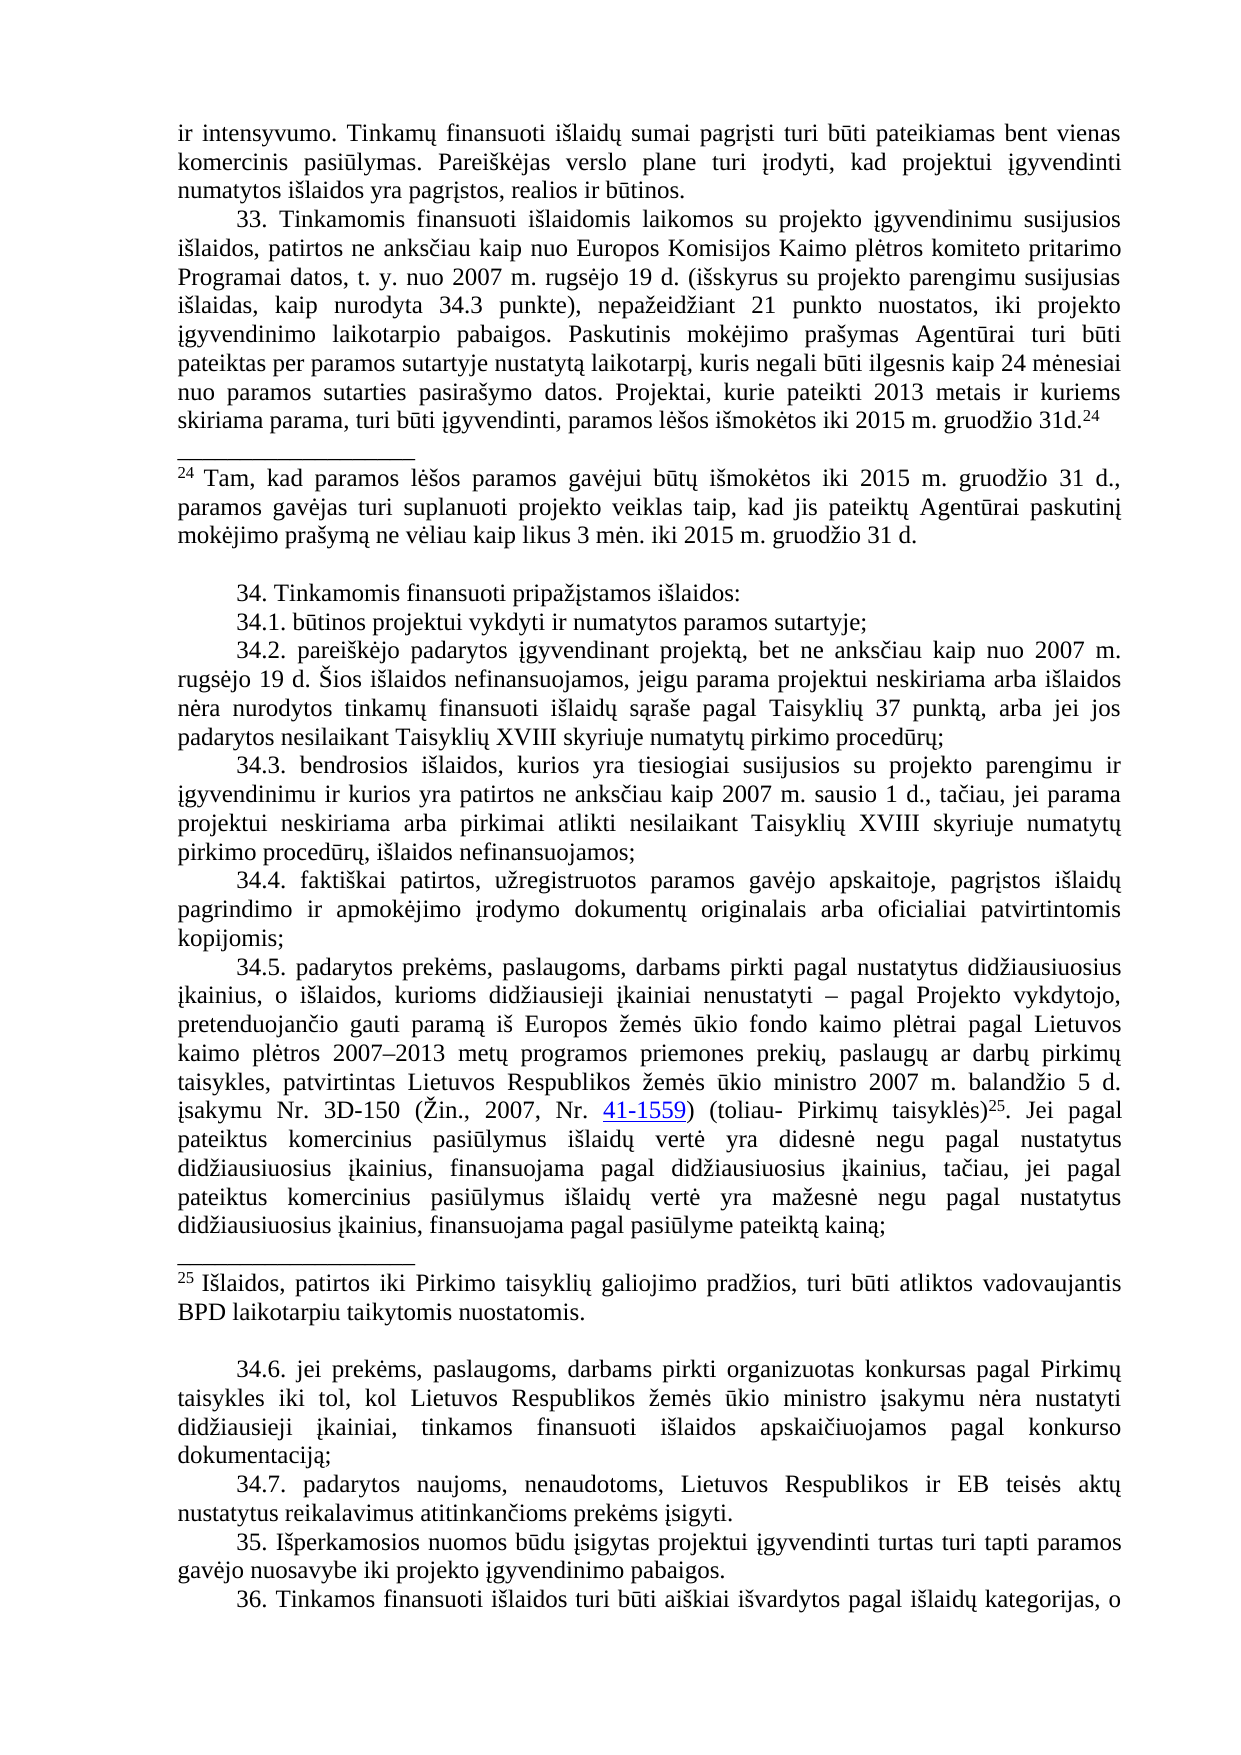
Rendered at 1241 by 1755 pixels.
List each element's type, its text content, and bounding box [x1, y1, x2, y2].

text 36. Tinkamos finansuoti išlaidos turi būti aiškiai išvardytos pagal išlaidų kategorijas, o [177, 1584, 1122, 1613]
text 34.4. faktiškai patirtos, užregistruotos paramos gavėjo apskaitoje, pagrįstos išlaidų pagrindimo ir apmokėjimo įrodymo dokumentų originalais arba oficialiai patvirtintomis kopijomis; [177, 866, 1122, 952]
text 35. Išperkamosios nuomos būdu įsigytas projektui įgyvendinti turtas turi tapti paramos gavėjo nuosavybe iki projekto įgyvendinimo pabaigos. [177, 1527, 1122, 1584]
text 34.3. bendrosios išlaidos, kurios yra tiesiogiai susijusios su projekto parengimu ir įgyvendinimu ir kurios yra patirtos ne anksčiau kaip 2007 m. sausio 1 d., tačiau, jei parama projektui neskiriama arba pirkimai atlikti nesilaikant Taisyklių XVIII skyriuje numatytų pirkimo procedūrų, išlaidos nefinansuojamos; [177, 751, 1122, 866]
text 34.2. pareiškėjo padarytos įgyvendinant projektą, bet ne anksčiau kaip nuo 2007 m. rugsėjo 19 d. Šios išlaidos nefinansuojamos, jeigu parama projektui neskiriama arba išlaidos nėra nurodytos tinkamų finansuoti išlaidų sąraše pagal Taisyklių 37 punktą, arba jei jos padarytos nesilaikant Taisyklių XVIII skyriuje numatytų pirkimo procedūrų; [177, 636, 1122, 751]
text 34.1. būtinos projektui vykdyti ir numatytos paramos sutartyje; [177, 607, 1122, 636]
text 33. Tinkamomis finansuoti išlaidomis laikomos su projekto įgyvendinimu susijusios išlaidos, patirtos ne anksčiau kaip nuo Europos Komisijos Kaimo plėtros komiteto pritarimo Programai datos, t. y. nuo 2007 m. rugsėjo 19 d. (išskyrus su projekto parengimu susijusias išlaidas, kaip nurodyta 34.3 punkte), nepažeidžiant 21 punkto nuostatos, iki projekto įgyvendinimo laikotarpio pabaigos. Paskutinis mokėjimo prašymas Agentūrai turi būti pateiktas per paramos sutartyje nustatytą laikotarpį, kuris negali būti ilgesnis kaip 24 mėnesiai nuo paramos sutarties pasirašymo datos. Projektai, kurie pateikti 2013 metais ir kuriems skiriama parama, turi būti įgyvendinti, paramos lėšos išmokėtos iki 2015 m. gruodžio 31d.24 [177, 204, 1122, 434]
text ir intensyvumo. Tinkamų finansuoti išlaidų sumai pagrįsti turi būti pateikiamas bent vienas komercinis pasiūlymas. Pareiškėjas verslo plane turi įrodyti, kad projektui įgyvendinti numatytos išlaidos yra pagrįstos, realios ir būtinos. [177, 118, 1122, 204]
text 25 Išlaidos, patirtos iki Pirkimo taisyklių galiojimo pradžios, turi būti atliktos vadovaujantis BPD laikotarpiu taikytomis nuostatomis. [177, 1268, 1122, 1326]
text 34. Tinkamomis finansuoti pripažįstamos išlaidos: [177, 578, 1122, 607]
text ___________________ [177, 434, 1122, 463]
text 34.5. padarytos prekėms, paslaugoms, darbams pirkti pagal nustatytus didžiausiuosius įkainius, o išlaidos, kurioms didžiausieji įkainiai nenustatyti – pagal Projekto vykdytojo, pretenduojančio gauti paramą iš Europos žemės ūkio fondo kaimo plėtrai pagal Lietuvos kaimo plėtros 2007–2013 metų programos priemones prekių, paslaugų ar darbų pirkimų taisykles, patvirtintas Lietuvos Respublikos žemės ūkio ministro 2007 m. balandžio 5 d. įsakymu Nr. 3D-150 (Žin., 2007, Nr. 41-1559) (toliau- Pirkimų taisyklės)25. Jei pagal pateiktus komercinius pasiūlymus išlaidų vertė yra didesnė negu pagal nustatytus didžiausiuosius įkainius, finansuojama pagal didžiausiuosius įkainius, tačiau, jei pagal pateiktus komercinius pasiūlymus išlaidų vertė yra mažesnė negu pagal nustatytus didžiausiuosius įkainius, finansuojama pagal pasiūlyme pateiktą kainą; [177, 952, 1122, 1239]
text 34.6. jei prekėms, paslaugoms, darbams pirkti organizuotas konkursas pagal Pirkimų taisykles iki tol, kol Lietuvos Respublikos žemės ūkio ministro įsakymu nėra nustatyti didžiausieji įkainiai, tinkamos finansuoti išlaidos apskaičiuojamos pagal konkurso dokumentaciją; [177, 1354, 1122, 1469]
text 34.7. padarytos naujoms, nenaudotoms, Lietuvos Respublikos ir EB teisės aktų nustatytus reikalavimus atitinkančioms prekėms įsigyti. [177, 1469, 1122, 1527]
text 24 Tam, kad paramos lėšos paramos gavėjui būtų išmokėtos iki 2015 m. gruodžio 31 d., paramos gavėjas turi suplanuoti projekto veiklas taip, kad jis pateiktų Agentūrai paskutinį mokėjimo prašymą ne vėliau kaip likus 3 mėn. iki 2015 m. gruodžio 31 d. [177, 463, 1122, 549]
text ___________________ [177, 1239, 1122, 1268]
